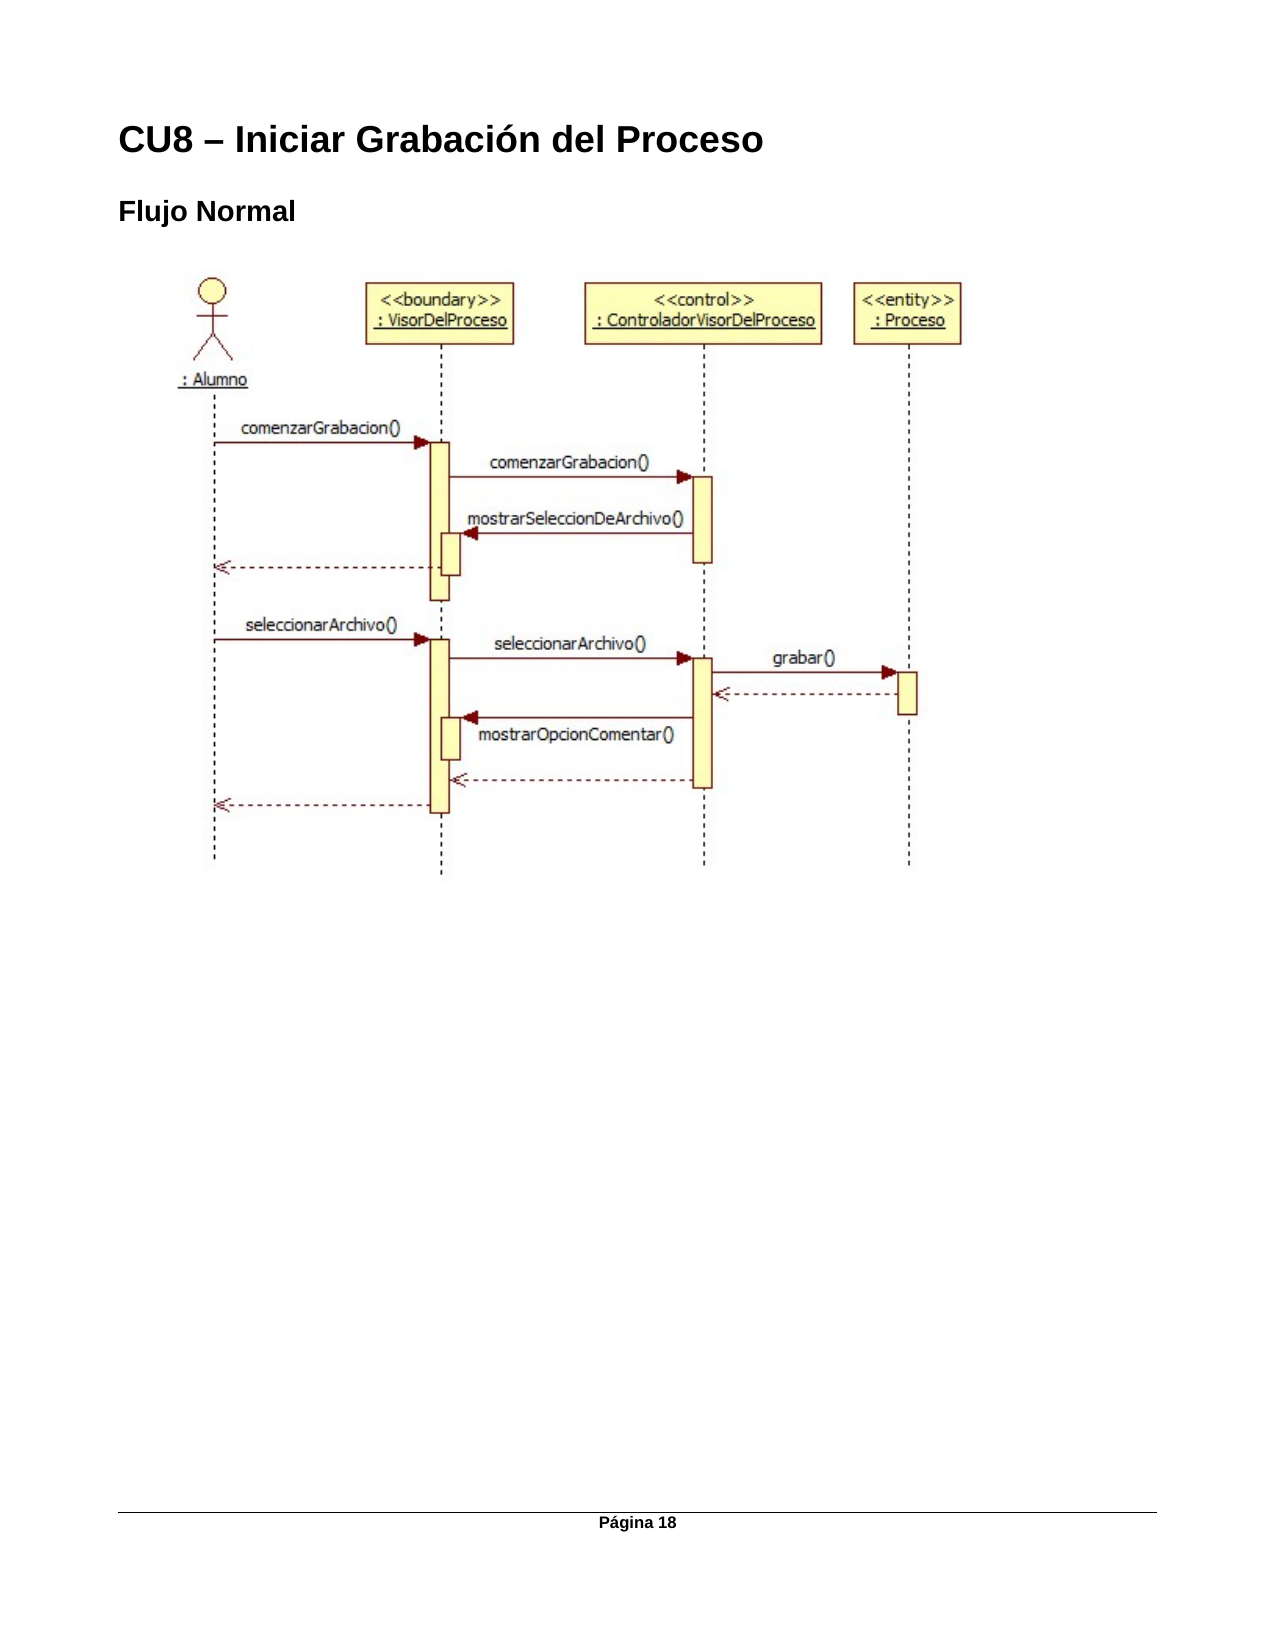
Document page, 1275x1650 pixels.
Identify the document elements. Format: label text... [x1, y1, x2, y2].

subtitle CU8 – Iniciar Grabación del Proceso [118, 118, 1157, 160]
subtitle Flujo Normal [118, 195, 1157, 228]
picture [128, 245, 993, 911]
